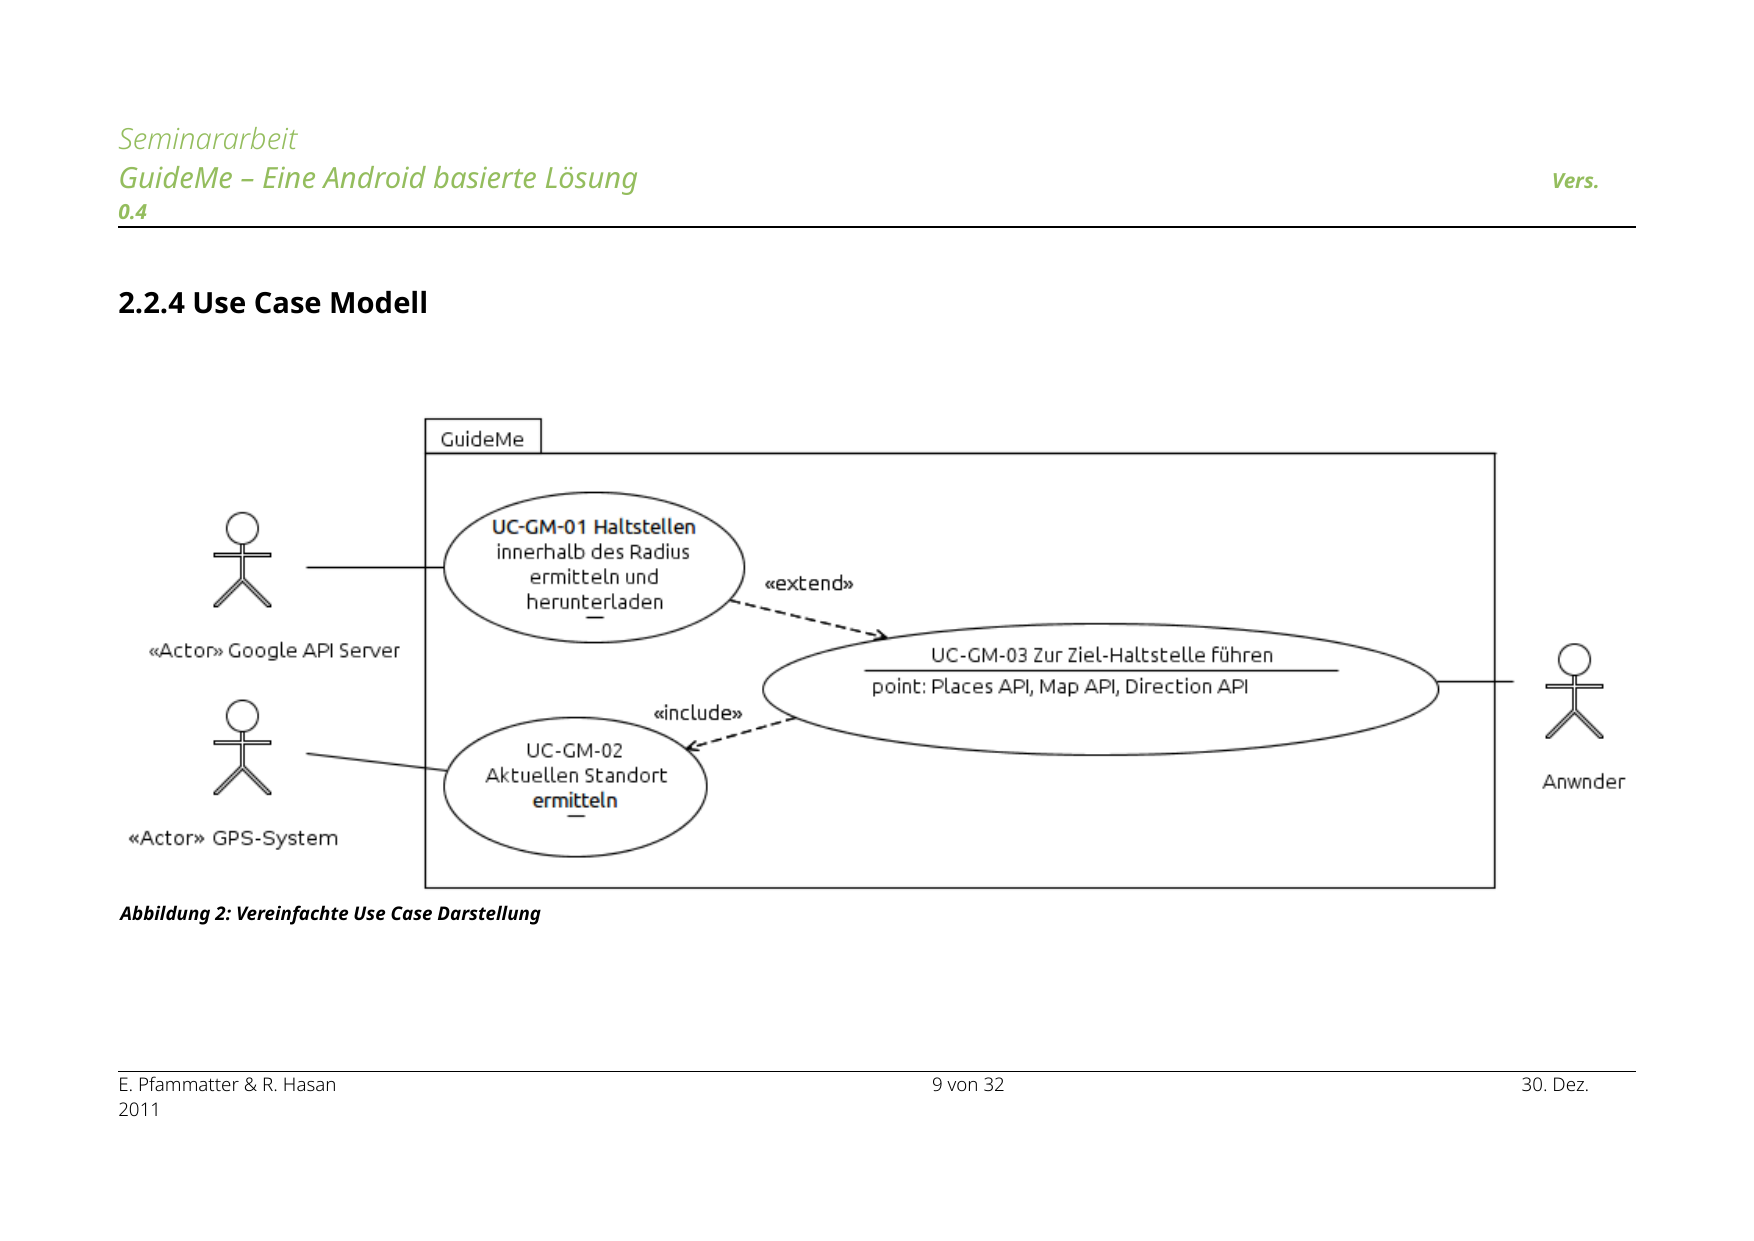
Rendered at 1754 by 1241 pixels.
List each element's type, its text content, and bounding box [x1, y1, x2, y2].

subtitle 2.2.4 Use Case Modell [118, 282, 1636, 322]
text Abbildung 2: Vereinfachte Use Case Darstellung [120, 900, 1634, 926]
picture [120, 406, 1635, 900]
